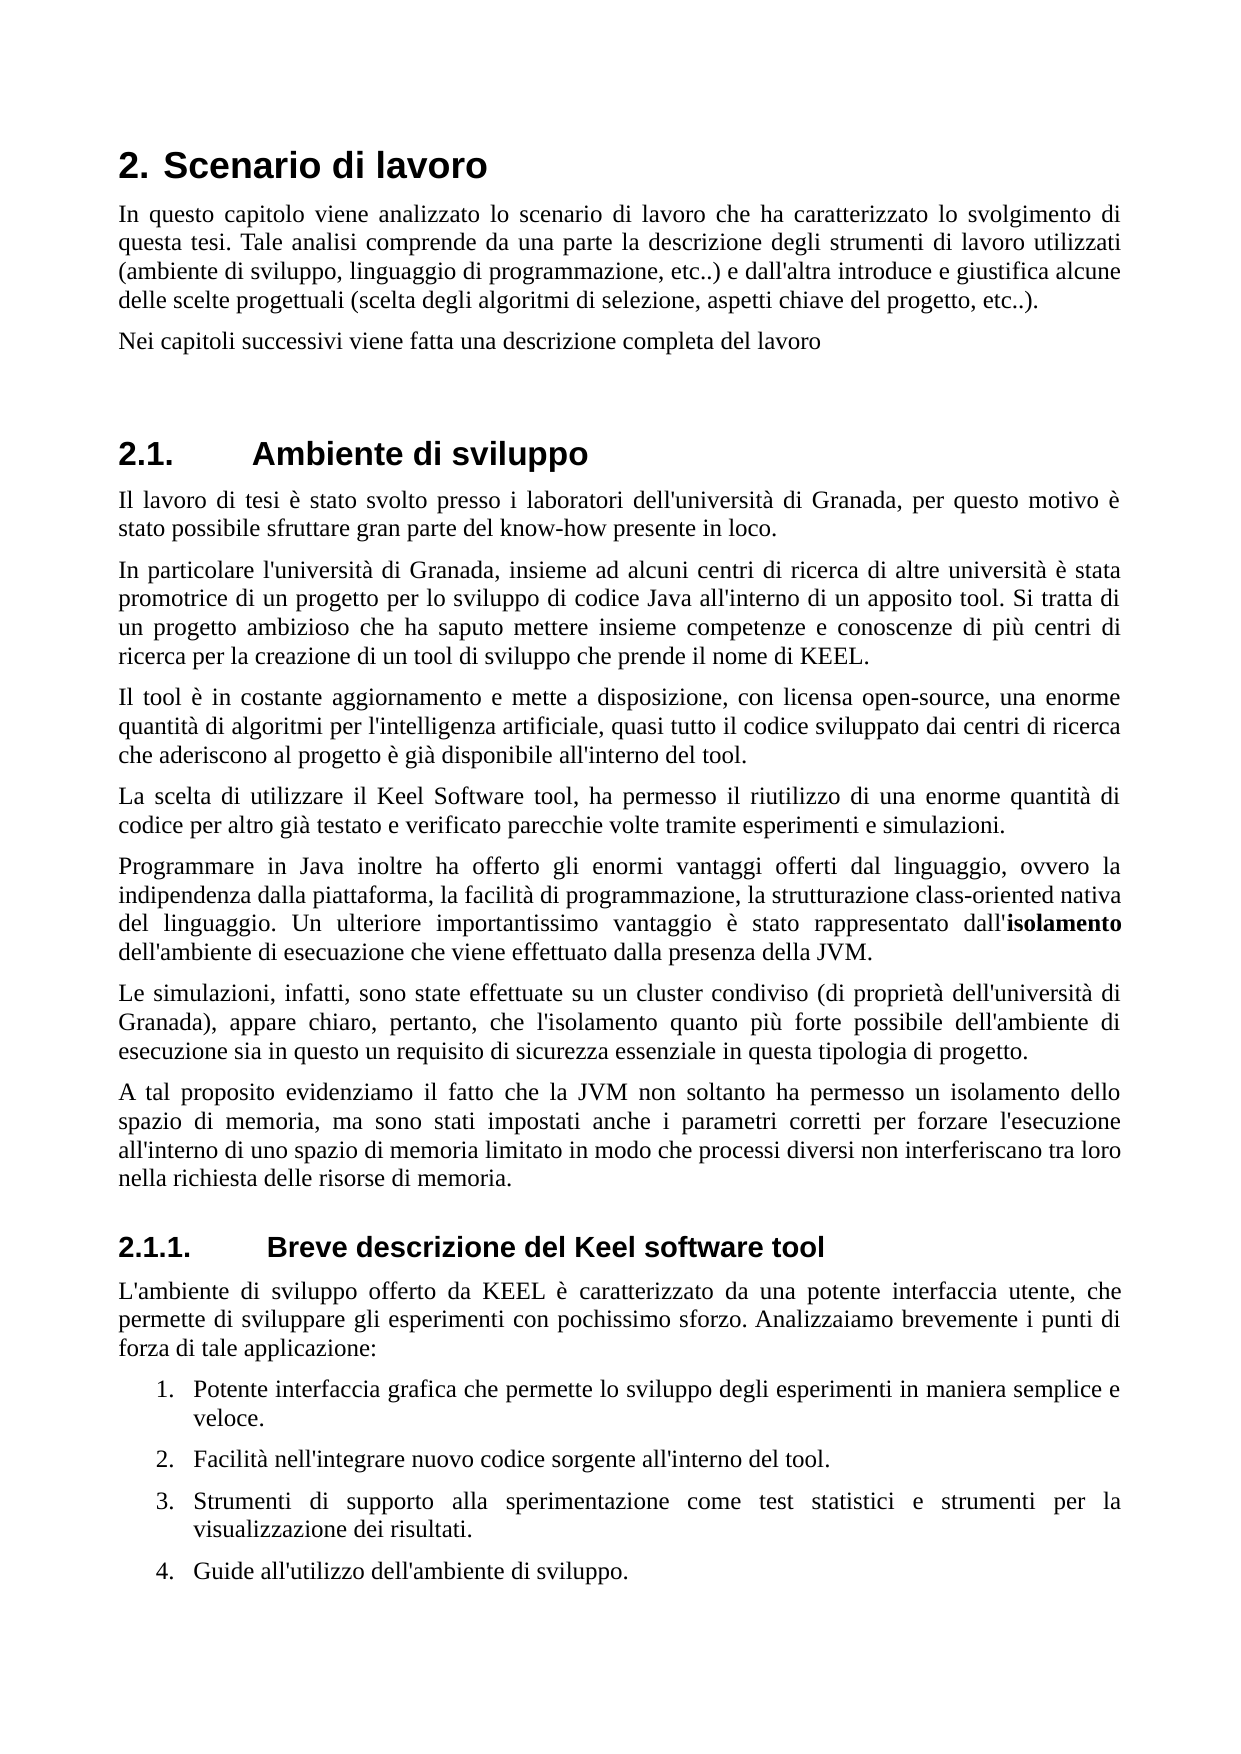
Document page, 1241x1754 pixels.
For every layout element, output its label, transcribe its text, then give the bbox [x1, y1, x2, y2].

text Nei capitoli successivi viene fatta una descrizione completa del lavoro [118, 326, 1122, 355]
text Il tool è in costante aggiornamento e mette a disposizione, con licensa open-source, una enorme quantità di algoritmi per l'intelligenza artificiale, quasi tutto il codice sviluppato dai centri di ricerca che aderiscono al progetto è già disponibile all'interno del tool. [118, 682, 1122, 768]
text A tal proposito evidenziamo il fatto che la JVM non soltanto ha permesso un isolamento dello spazio di memoria, ma sono stati impostati anche i parametri corretti per forzare l'esecuzione all'interno di uno spazio di memoria limitato in modo che processi diversi non interferiscano tra loro nella richiesta delle risorse di memoria. [118, 1077, 1122, 1192]
text In questo capitolo viene analizzato lo scenario di lavoro che ha caratterizzato lo svolgimento di questa tesi. Tale analisi comprende da una parte la descrizione degli strumenti di lavoro utilizzati (ambiente di sviluppo, linguaggio di programmazione, etc..) e dall'altra introduce e giustifica alcune delle scelte progettuali (scelta degli algoritmi di selezione, aspetti chiave del progetto, etc..). [118, 199, 1122, 314]
text Programmare in Java inoltre ha offerto gli enormi vantaggi offerti dal linguaggio, ovvero la indipendenza dalla piattaforma, la facilità di programmazione, la strutturazione class-oriented nativa del linguaggio. Un ulteriore importantissimo vantaggio è stato rappresentato dall'isolamento dell'ambiente di esecuazione che viene effettuato dalla presenza della JVM. [118, 851, 1122, 966]
list Strumenti di supporto alla sperimentazione come test statistici e strumenti per la visualizzazione dei risultati. [156, 1486, 1122, 1543]
text La scelta di utilizzare il Keel Software tool, ha permesso il riutilizzo di una enorme quantità di codice per altro già testato e verificato parecchie volte tramite esperimenti e simulazioni. [118, 781, 1122, 838]
text In particolare l'università di Granada, insieme ad alcuni centri di ricerca di altre università è stata promotrice di un progetto per lo sviluppo di codice Java all'interno di un apposito tool. Si tratta di un progetto ambizioso che ha saputo mettere insieme competenze e conoscenze di più centri di ricerca per la creazione di un tool di sviluppo che prende il nome di KEEL. [118, 555, 1122, 670]
text Le simulazioni, infatti, sono state effettuate su un cluster condiviso (di proprietà dell'università di Granada), appare chiaro, pertanto, che l'isolamento quanto più forte possibile dell'ambiente di esecuzione sia in questo un requisito di sicurezza essenziale in questa tipologia di progetto. [118, 978, 1122, 1065]
list Facilità nell'integrare nuovo codice sorgente all'interno del tool. [156, 1444, 1122, 1473]
subtitle Breve descrizione del Keel software tool [118, 1230, 1122, 1263]
subtitle Scenario di lavoro [118, 143, 1122, 186]
subtitle Ambiente di sviluppo [118, 434, 1122, 472]
text L'ambiente di sviluppo offerto da KEEL è caratterizzato da una potente interfaccia utente, che permette di sviluppare gli esperimenti con pochissimo sforzo. Analizzaiamo brevemente i punti di forza di tale applicazione: [118, 1276, 1122, 1362]
list Potente interfaccia grafica che permette lo sviluppo degli esperimenti in maniera semplice e veloce. [156, 1374, 1122, 1432]
list Guide all'utilizzo dell'ambiente di sviluppo. [156, 1556, 1122, 1584]
text Il lavoro di tesi è stato svolto presso i laboratori dell'università di Granada, per questo motivo è stato possibile sfruttare gran parte del know-how presente in loco. [118, 485, 1122, 542]
